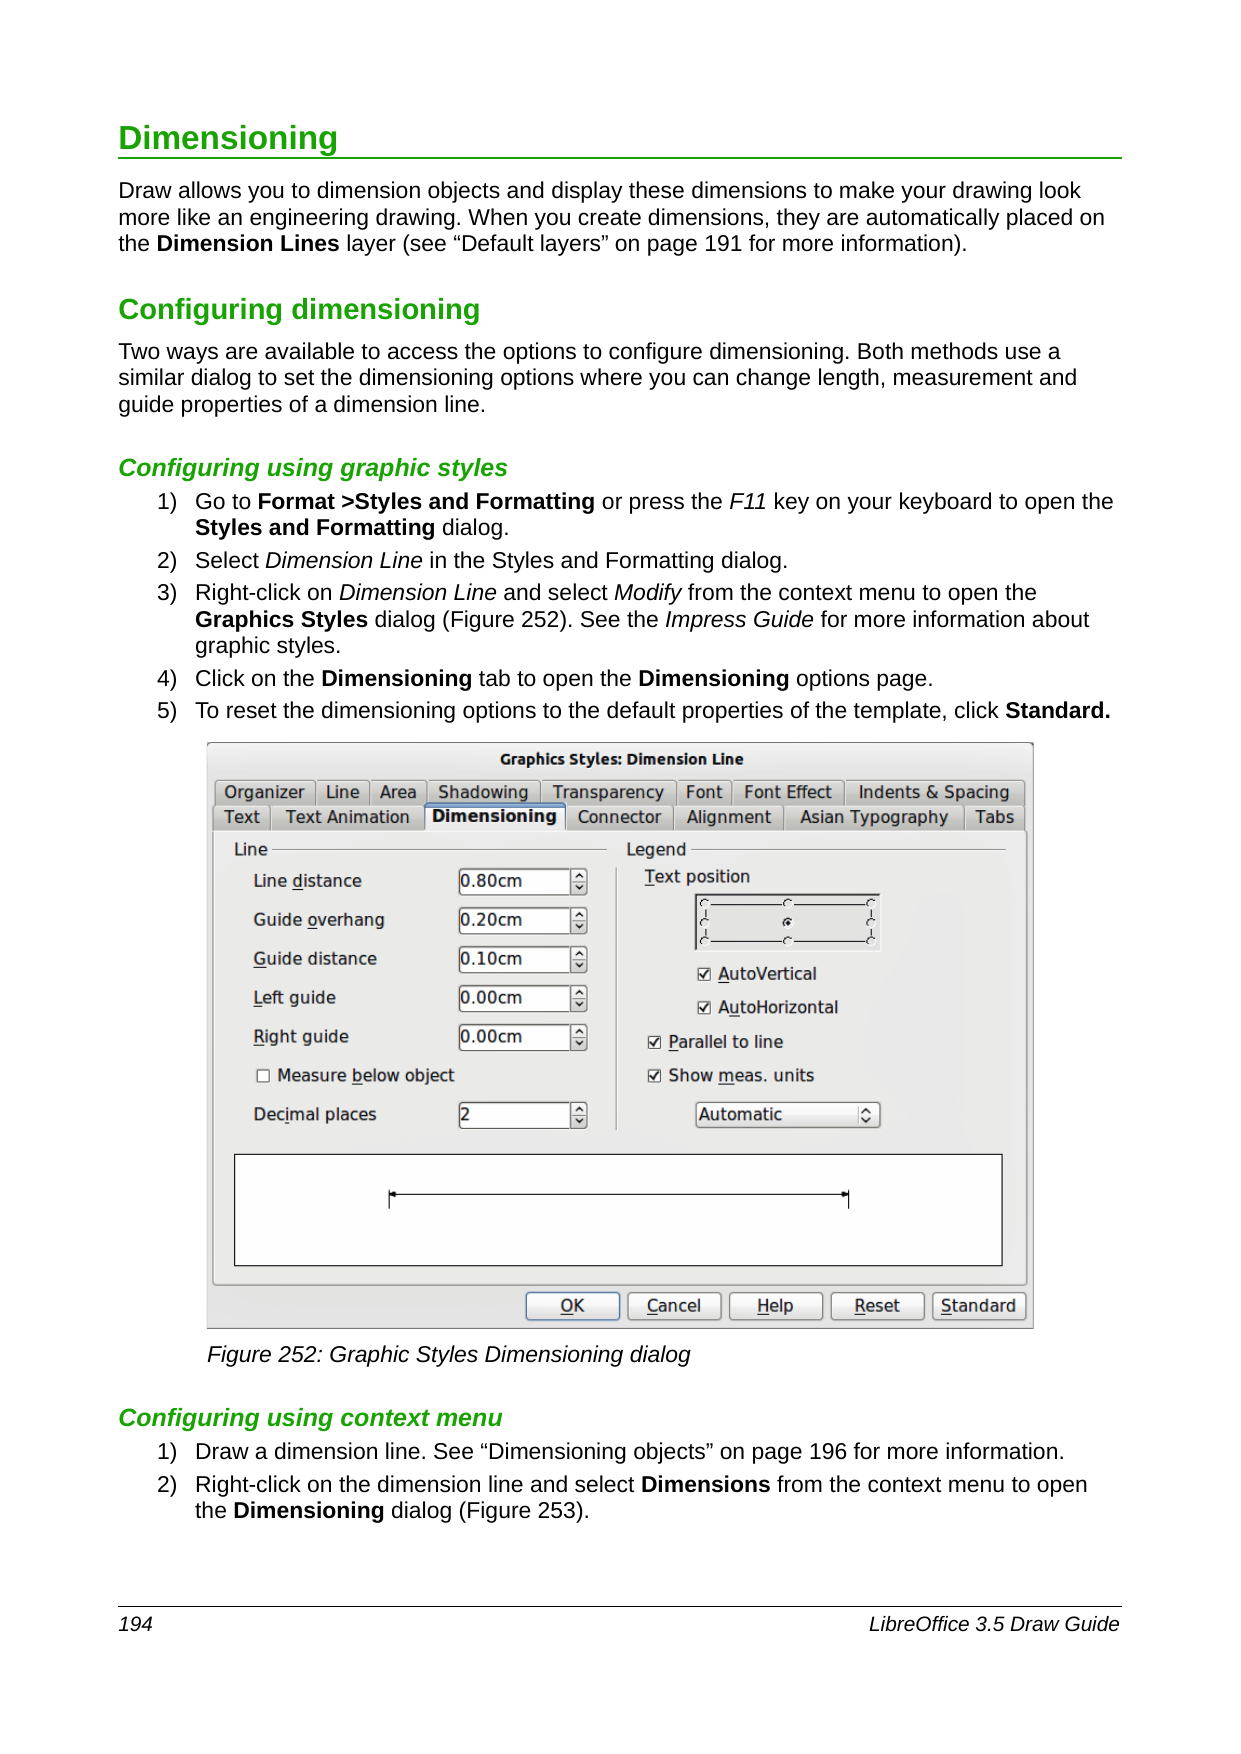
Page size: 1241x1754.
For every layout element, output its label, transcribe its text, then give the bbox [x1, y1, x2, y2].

text Draw allows you to dimension objects and display these dimensions to make your drawing look more like an engineering drawing. When you create dimensions, they are automatically placed on the Dimension Lines layer (see “Default layers” on page 191 for more information). [118, 177, 1122, 257]
list Select Dimension Line in the Styles and Formatting dialog. [177, 547, 1122, 573]
subtitle Dimensioning [118, 118, 1122, 157]
list Draw a dimension line. See “Dimensioning objects” on page 196 for more information. [177, 1438, 1122, 1464]
list Right-click on the dimension line and select Dimensions from the context menu to open the Dimensioning dialog (Figure 253). [177, 1471, 1122, 1523]
subtitle Configuring using context menu [118, 1403, 1122, 1432]
subtitle Configuring dimensioning [118, 292, 1122, 326]
text Figure 252: Graphic Styles Dimensioning dialog [207, 1341, 1033, 1367]
list Click on the Dimensioning tab to open the Dimensioning options page. [177, 665, 1122, 691]
subtitle Configuring using graphic styles [118, 453, 1122, 481]
picture [206, 742, 1034, 1329]
list Go to Format >Styles and Formatting or press the F11 key on your keyboard to open the Styles and Formatting dialog. [177, 488, 1122, 541]
list Right-click on Dimension Line and select Modify from the context menu to open the Graphics Styles dialog (Figure 252). See the Impress Guide for more information about graphic styles. [177, 579, 1122, 658]
text Two ways are available to access the options to configure dimensioning. Both methods use a similar dialog to set the dimensioning options where you can change length, measurement and guide properties of a dimension line. [118, 338, 1122, 417]
list To reset the dimensioning options to the default properties of the template, click Standard. [177, 697, 1122, 724]
